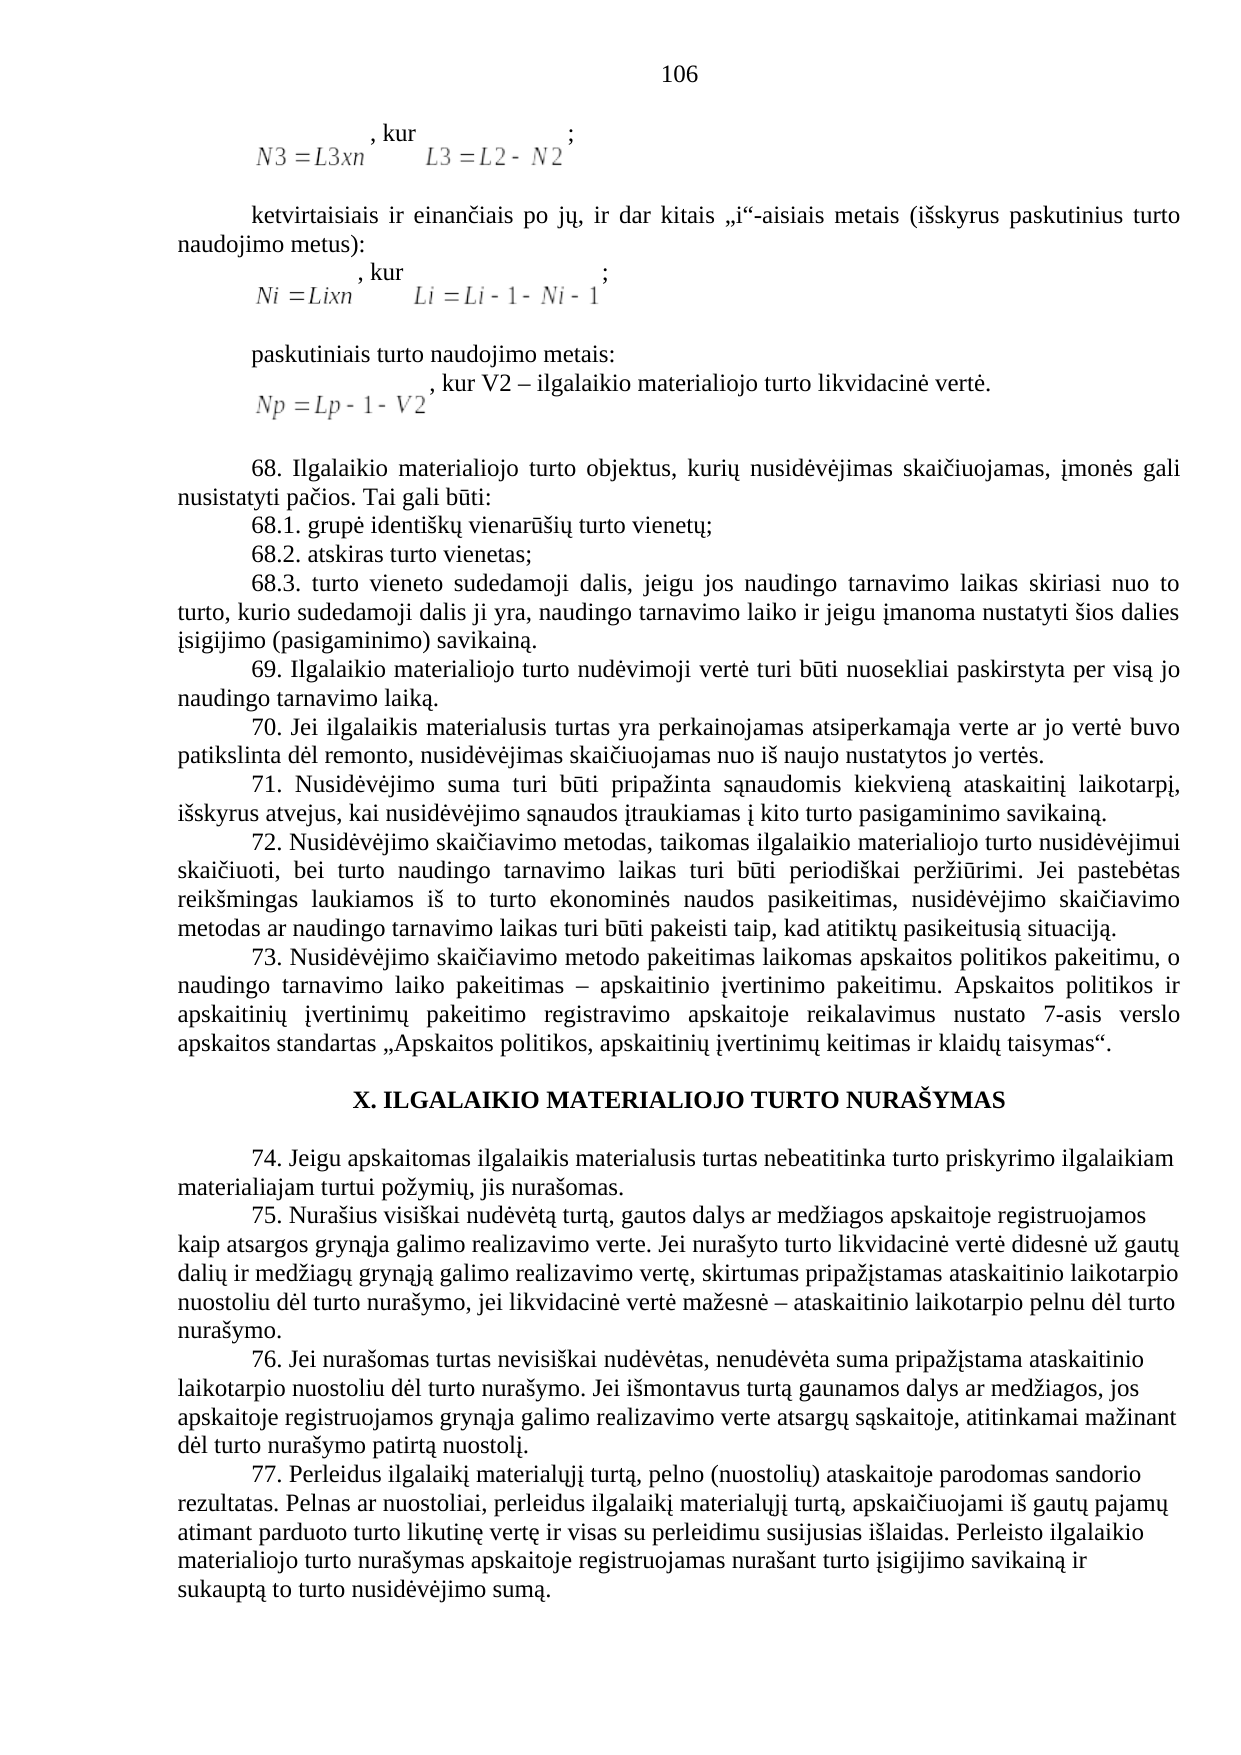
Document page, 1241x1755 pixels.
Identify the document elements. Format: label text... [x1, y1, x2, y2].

text , kur ; [177, 118, 1181, 171]
text 77. Perleidus ilgalaikį materialųjį turtą, pelno (nuostolių) ataskaitoje parodomas sandorio rezultatas. Pelnas ar nuostoliai, perleidus ilgalaikį materialųjį turtą, apskaičiuojami iš gautų pajamų atimant parduoto turto likutinę vertę ir visas su perleidimu susijusias išlaidas. Perleisto ilgalaikio materialiojo turto nurašymas apskaitoje registruojamas nurašant turto įsigijimo savikainą ir sukauptą to turto nusidėvėjimo sumą. [177, 1459, 1181, 1603]
text 70. Jei ilgalaikis materialusis turtas yra perkainojamas atsiperkamąja verte ar jo vertė buvo patikslinta dėl remonto, nusidėvėjimas skaičiuojamas nuo iš naujo nustatytos jo vertės. [177, 712, 1181, 769]
text 68.2. atskiras turto vienetas; [177, 539, 1181, 568]
text 75. Nurašius visiškai nudėvėtą turtą, gautos dalys ar medžiagos apskaitoje registruojamos kaip atsargos grynąja galimo realizavimo verte. Jei nurašyto turto likvidacinė vertė didesnė už gautų dalių ir medžiagų grynąją galimo realizavimo vertę, skirtumas pripažįstamas ataskaitinio laikotarpio nuostoliu dėl turto nurašymo, jei likvidacinė vertė mažesnė – ataskaitinio laikotarpio pelnu dėl turto nurašymo. [177, 1200, 1181, 1344]
text , kur V2 – ilgalaikio materialiojo turto likvidacinė vertė. [177, 368, 1181, 424]
text 68. Ilgalaikio materialiojo turto objektus, kurių nusidėvėjimas skaičiuojamas, įmonės gali nusistatyti pačios. Tai gali būti: [177, 453, 1181, 510]
text 68.1. grupė identiškų vienarūšių turto vienetų; [177, 510, 1181, 539]
text paskutiniais turto naudojimo metais: [177, 339, 1181, 368]
text 76. Jei nurašomas turtas nevisiškai nudėvėtas, nenudėvėta suma pripažįstama ataskaitinio laikotarpio nuostoliu dėl turto nurašymo. Jei išmontavus turtą gaunamos dalys ar medžiagos, jos apskaitoje registruojamos grynąja galimo realizavimo verte atsargų sąskaitoje, atitinkamai mažinant dėl turto nurašymo patirtą nuostolį. [177, 1344, 1181, 1459]
text 74. Jeigu apskaitomas ilgalaikis materialusis turtas nebeatitinka turto priskyrimo ilgalaikiam materialiajam turtui požymių, jis nurašomas. [177, 1143, 1181, 1200]
text , kur ; [177, 257, 1181, 310]
text 68.3. turto vieneto sudedamoji dalis, jeigu jos naudingo tarnavimo laikas skiriasi nuo to turto, kurio sudedamoji dalis ji yra, naudingo tarnavimo laiko ir jeigu įmanoma nustatyti šios dalies įsigijimo (pasigaminimo) savikainą. [177, 568, 1181, 654]
text X. ILGALAIKIO MATERIALIOJO TURTO NURAŠYMAS [177, 1085, 1181, 1114]
text 71. Nusidėvėjimo suma turi būti pripažinta sąnaudomis kiekvieną ataskaitinį laikotarpį, išskyrus atvejus, kai nusidėvėjimo sąnaudos įtraukiamas į kito turto pasigaminimo savikainą. [177, 769, 1181, 827]
text 73. Nusidėvėjimo skaičiavimo metodo pakeitimas laikomas apskaitos politikos pakeitimu, o naudingo tarnavimo laiko pakeitimas – apskaitinio įvertinimo pakeitimu. Apskaitos politikos ir apskaitinių įvertinimų pakeitimo registravimo apskaitoje reikalavimus nustato 7-asis verslo apskaitos standartas „Apskaitos politikos, apskaitinių įvertinimų keitimas ir klaidų taisymas“. [177, 942, 1181, 1057]
text 69. Ilgalaikio materialiojo turto nudėvimoji vertė turi būti nuosekliai paskirstyta per visą jo naudingo tarnavimo laiką. [177, 654, 1181, 712]
text ketvirtaisiais ir einančiais po jų, ir dar kitais „i“-aisiais metais (išskyrus paskutinius turto naudojimo metus): [177, 200, 1181, 257]
text 72. Nusidėvėjimo skaičiavimo metodas, taikomas ilgalaikio materialiojo turto nusidėvėjimui skaičiuoti, bei turto naudingo tarnavimo laikas turi būti periodiškai peržiūrimi. Jei pastebėtas reikšmingas laukiamos iš to turto ekonominės naudos pasikeitimas, nusidėvėjimo skaičiavimo metodas ar naudingo tarnavimo laikas turi būti pakeisti taip, kad atitiktų pasikeitusią situaciją. [177, 827, 1181, 942]
